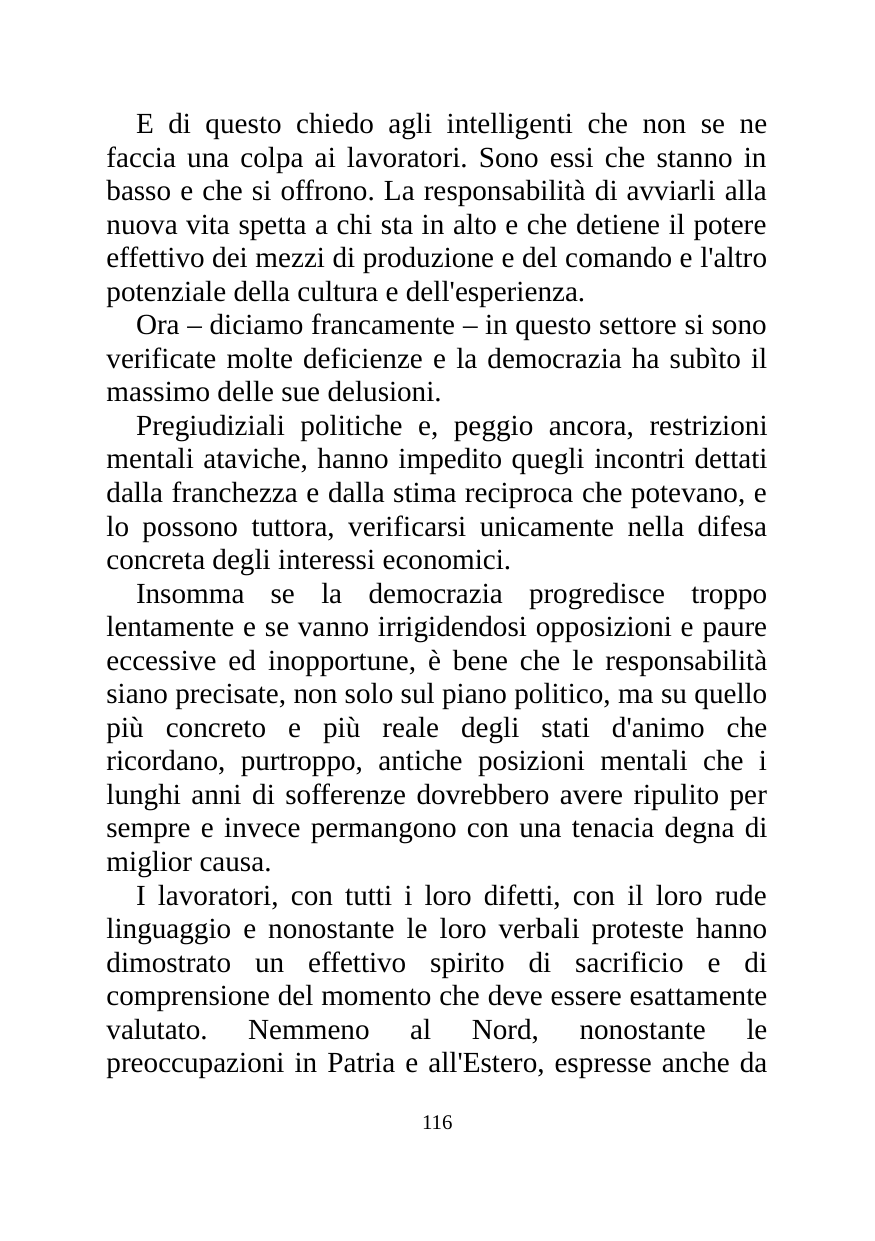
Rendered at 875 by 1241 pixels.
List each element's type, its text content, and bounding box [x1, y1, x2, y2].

text I lavoratori, con tutti i loro difetti, con il loro rude linguaggio e nonostante le loro verbali proteste hanno dimostrato un effettivo spirito di sacrificio e di comprensione del momento che deve essere esattamente valutato. Nemmeno al Nord, nonostante le preoccupazioni in Patria e all'Estero, espresse anche da [106, 878, 768, 1079]
text Pregiudiziali politiche e, peggio ancora, restrizioni mentali ataviche, hanno impedito quegli incontri dettati dalla franchezza e dalla stima reciproca che potevano, e lo possono tuttora, verificarsi unicamente nella difesa concreta degli interessi economici. [106, 408, 768, 576]
text Insomma se la democrazia progredisce troppo lentamente e se vanno irrigidendosi opposizioni e paure eccessive ed inopportune, è bene che le responsabilità siano precisate, non solo sul piano politico, ma su quello più concreto e più reale degli stati d'animo che ricordano, purtroppo, antiche posizioni mentali che i lunghi anni di sofferenze dovrebbero avere ripulito per sempre e invece permangono con una tenacia degna di miglior causa. [106, 576, 768, 878]
text E di questo chiedo agli intelligenti che non se ne faccia una colpa ai lavoratori. Sono essi che stanno in basso e che si offrono. La responsabilità di avviarli alla nuova vita spetta a chi sta in alto e che detiene il potere effettivo dei mezzi di produzione e del comando e l'altro potenziale della cultura e dell'esperienza. [106, 106, 768, 307]
text Ora – diciamo francamente – in questo settore si sono verificate molte deficienze e la democrazia ha subìto il massimo delle sue delusioni. [106, 307, 768, 408]
